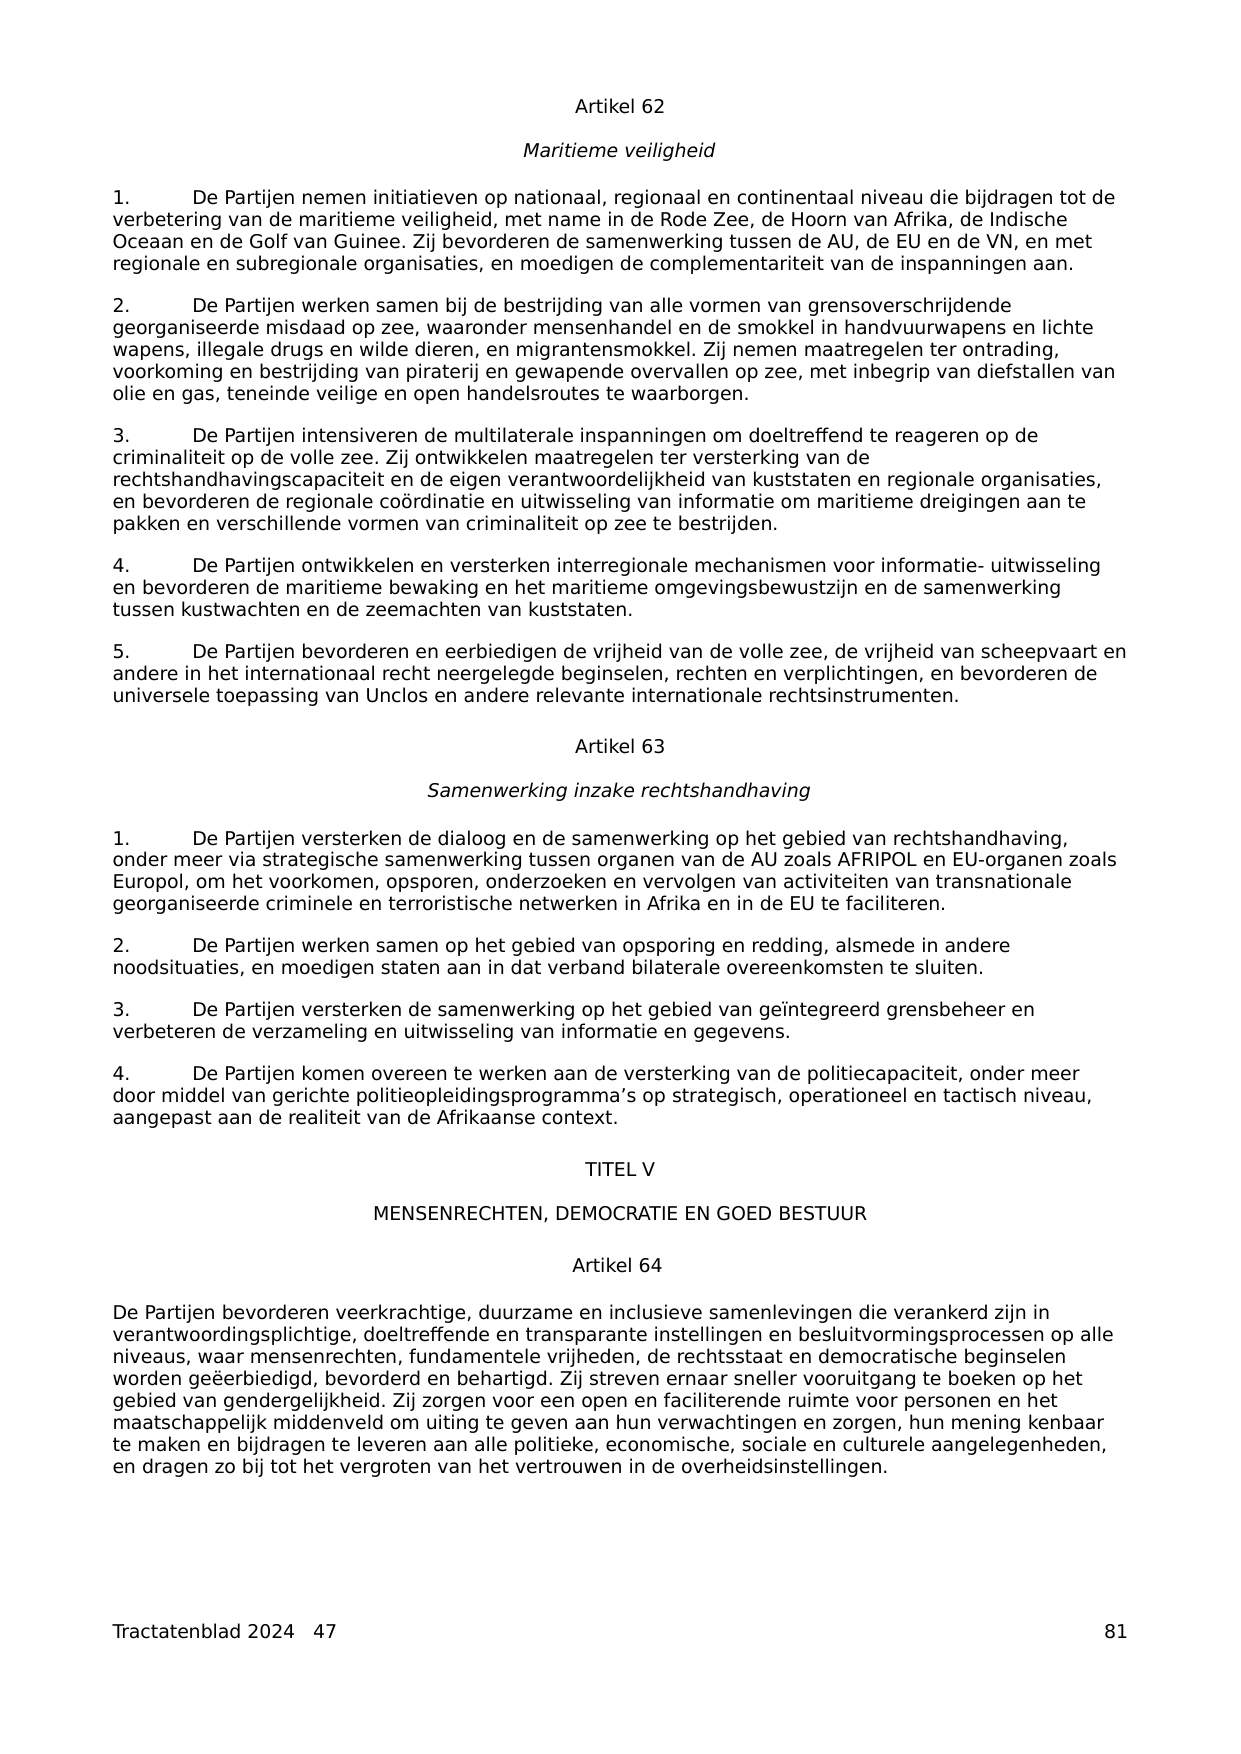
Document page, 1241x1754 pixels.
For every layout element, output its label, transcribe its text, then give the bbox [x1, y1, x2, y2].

text De Partijen bevorderen veerkrachtige, duurzame en inclusieve samenlevingen die verankerd zijn in verantwoordingsplichtige, doeltreffende en transparante instellingen en besluitvormingsprocessen op alle niveaus, waar mensenrechten, fundamentele vrijheden, de rechtsstaat en democratische beginselen worden geëerbiedigd, bevorderd en behartigd. Zij streven ernaar sneller vooruitgang te boeken op het gebied van gendergelijkheid. Zij zorgen voor een open en faciliterende ruimte voor personen en het maatschappelijk middenveld om uiting te geven aan hun verwachtingen en zorgen, hun mening kenbaar te maken en bijdragen te leveren aan alle politieke, economische, sociale en culturele aangelegenheden, en dragen zo bij tot het vergroten van het vertrouwen in de overheidsinstellingen. [112, 1302, 1128, 1478]
text 2. De Partijen werken samen op het gebied van opsporing en redding, alsmede in andere noodsituaties, en moedigen staten aan in dat verband bilaterale overeenkomsten te sluiten. [112, 935, 1128, 979]
subtitle Artikel 62 Maritieme veiligheid [112, 96, 1128, 162]
subtitle TITEL V MENSENRECHTEN, DEMOCRATIE EN GOED BESTUUR [112, 1159, 1128, 1225]
text 3. De Partijen versterken de samenwerking op het gebied van geïntegreerd grensbeheer en verbeteren de verzameling en uitwisseling van informatie en gegevens. [112, 999, 1128, 1043]
text 1. De Partijen nemen initiatieven op nationaal, regionaal en continentaal niveau die bijdragen tot de verbetering van de maritieme veiligheid, met name in de Rode Zee, de Hoorn van Afrika, de Indische Oceaan en de Golf van Guinee. Zij bevorderen de samenwerking tussen de AU, de EU en de VN, en met regionale en subregionale organisaties, en moedigen de complementariteit van de inspanningen aan. [112, 187, 1128, 275]
text 5. De Partijen bevorderen en eerbiedigen de vrijheid van de volle zee, de vrijheid van scheepvaart en andere in het internationaal recht neergelegde beginselen, rechten en verplichtingen, en bevorderen de universele toepassing van Unclos en andere relevante internationale rechtsinstrumenten. [112, 641, 1128, 706]
text 2. De Partijen werken samen bij de bestrijding van alle vormen van grensoverschrijdende georganiseerde misdaad op zee, waaronder mensenhandel en de smokkel in handvuurwapens en lichte wapens, illegale drugs en wilde dieren, en migrantensmokkel. Zij nemen maatregelen ter ontrading, voorkoming en bestrijding van piraterij en gewapende overvallen op zee, met inbegrip van diefstallen van olie en gas, teneinde veilige en open handelsroutes te waarborgen. [112, 295, 1128, 405]
subtitle Artikel 64 [112, 1255, 1128, 1277]
text 1. De Partijen versterken de dialoog en de samenwerking op het gebied van rechtshandhaving, onder meer via strategische samenwerking tussen organen van de AU zoals AFRIPOL en EU-organen zoals Europol, om het voorkomen, opsporen, onderzoeken en vervolgen van activiteiten van transnationale georganiseerde criminele en terroristische netwerken in Afrika en in de EU te faciliteren. [112, 827, 1128, 915]
text 4. De Partijen komen overeen te werken aan de versterking van de politiecapaciteit, onder meer door middel van gerichte politieopleidingsprogramma’s op strategisch, operationeel en tactisch niveau, aangepast aan de realiteit van de Afrikaanse context. [112, 1063, 1128, 1129]
text 3. De Partijen intensiveren de multilaterale inspanningen om doeltreffend te reageren op de criminaliteit op de volle zee. Zij ontwikkelen maatregelen ter versterking van de rechtshandhavingscapaciteit en de eigen verantwoordelijkheid van kuststaten en regionale organisaties, en bevorderen de regionale coördinatie en uitwisseling van informatie om maritieme dreigingen aan te pakken en verschillende vormen van criminaliteit op zee te bestrijden. [112, 425, 1128, 534]
subtitle Artikel 63 Samenwerking inzake rechtshandhaving [112, 736, 1128, 802]
text 4. De Partijen ontwikkelen en versterken interregionale mechanismen voor informatie- uitwisseling en bevorderen de maritieme bewaking en het maritieme omgevingsbewustzijn en de samenwerking tussen kustwachten en de zeemachten van kuststaten. [112, 554, 1128, 621]
